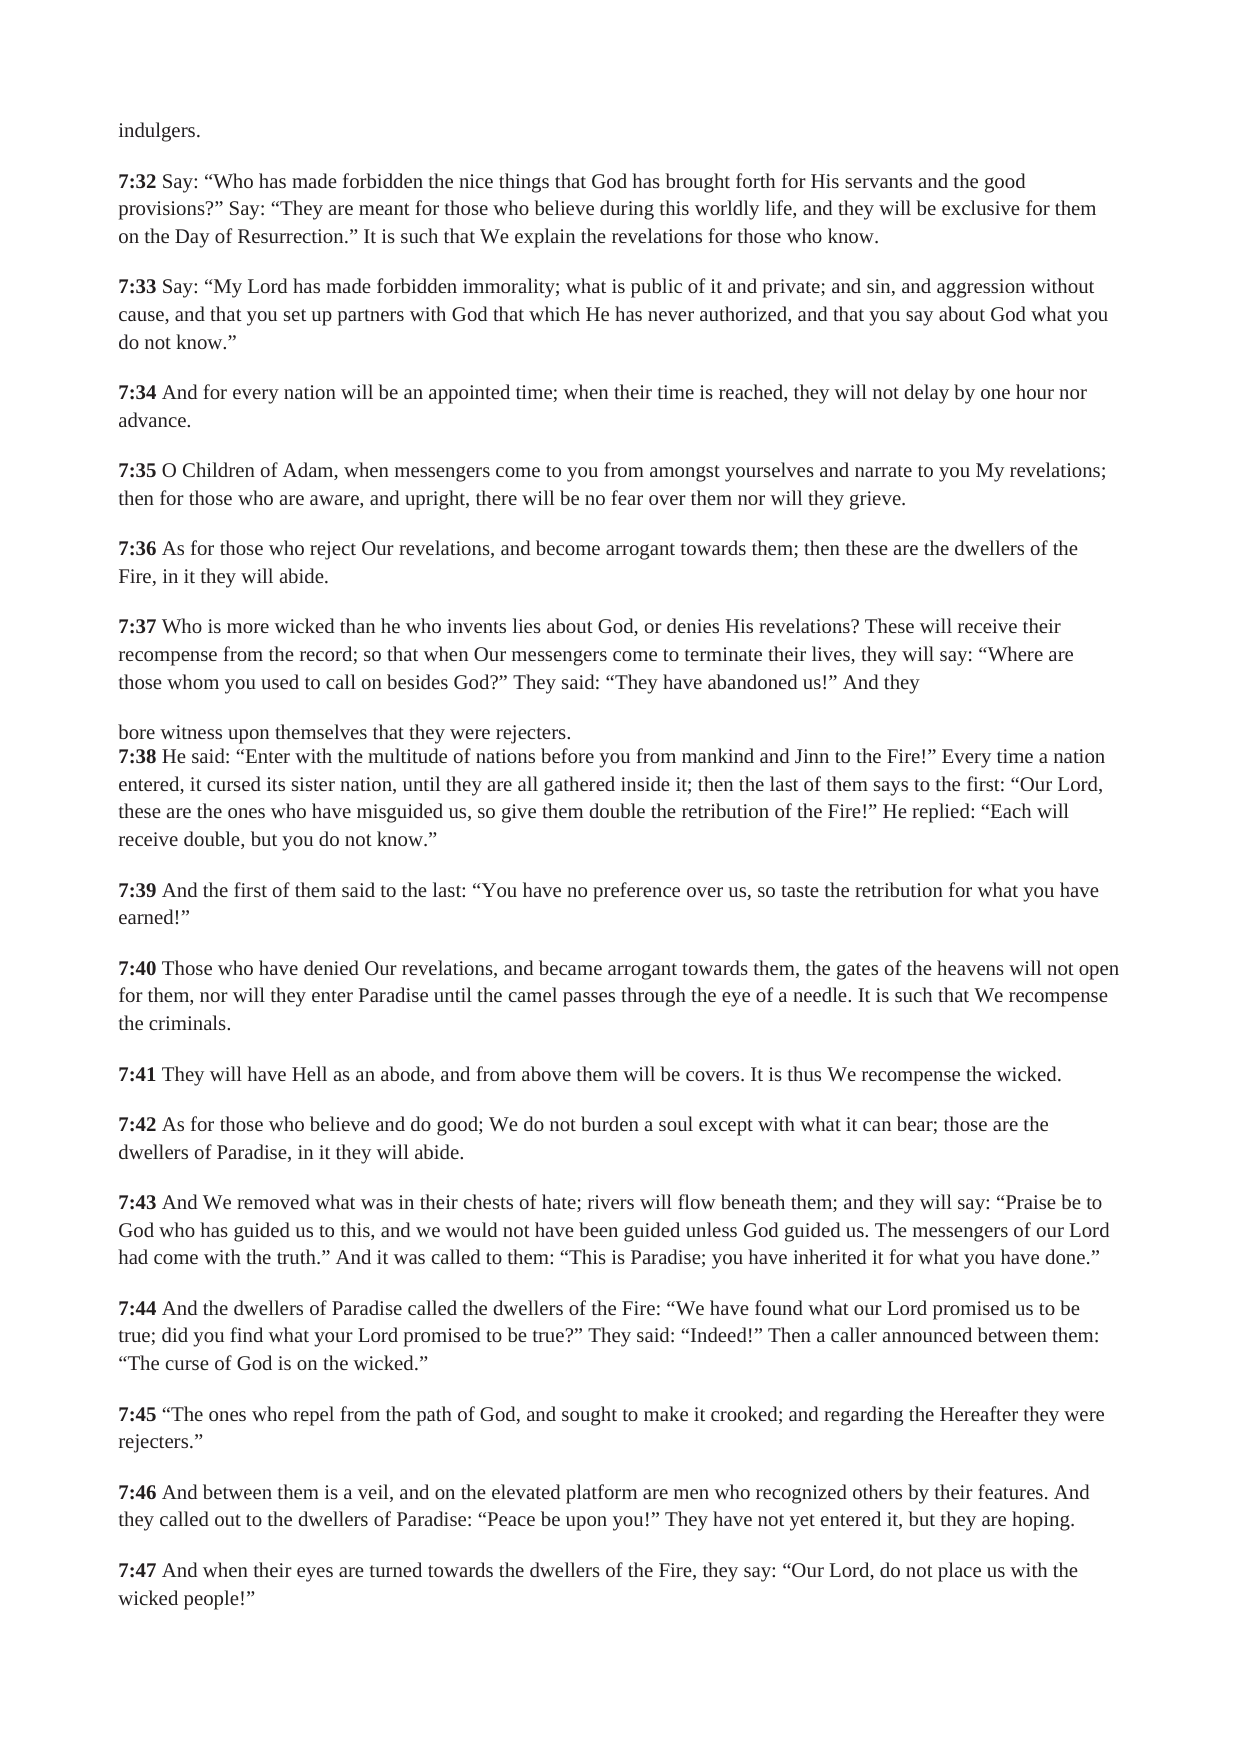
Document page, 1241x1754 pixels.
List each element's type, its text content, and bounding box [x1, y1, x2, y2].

text 7:44 And the dwellers of Paradise called the dwellers of the Fire: “We have found what our Lord promised us to be true; did you find what your Lord promised to be true?” They said: “Indeed!” Then a caller announced between them: “The curse of God is on the wicked.” [118, 1296, 1122, 1375]
text 7:35 O Children of Adam, when messengers come to you from amongst yourselves and narrate to you My revelations; then for those who are aware, and upright, there will be no fear over them nor will they grieve. [118, 458, 1122, 510]
text 7:33 Say: “My Lord has made forbidden immorality; what is public of it and private; and sin, and aggression without cause, and that you set up partners with God that which He has never authorized, and that you say about God what you do not know.” [118, 274, 1122, 354]
text 7:45 “The ones who repel from the path of God, and sought to make it crooked; and regarding the Hereafter they were rejecters.” [118, 1402, 1122, 1453]
text 7:32 Say: “Who has made forbidden the nice things that God has brought forth for His servants and the good provisions?” Say: “They are meant for those who believe during this worldly life, and they will be exclusive for them on the Day of Resurrection.” It is such that We explain the revelations for those who know. [118, 169, 1122, 248]
text 7:36 As for those who reject Our revelations, and become arrogant towards them; then these are the dwellers of the Fire, in it they will abide. [118, 536, 1122, 588]
text 7:38 He said: “Enter with the multitude of nations before you from mankind and Jinn to the Fire!” Every time a nation entered, it cursed its sister nation, until they are all gathered inside it; then the last of them says to the first: “Our Lord, these are the ones who have misguided us, so give them double the retribution of the Fire!” He replied: “Each will receive double, but you do not know.” [118, 744, 1122, 851]
text 7:40 Those who have denied Our revelations, and became arrogant towards them, the gates of the heavens will not open for them, nor will they enter Paradise until the camel passes through the eye of a needle. It is such that We recompense the criminals. [118, 956, 1122, 1035]
text 7:42 As for those who believe and do good; We do not burden a soul except with what it can bear; those are the dwellers of Paradise, in it they will abide. [118, 1112, 1122, 1164]
text 7:37 Who is more wicked than he who invents lies about God, or denies His revelations? These will receive their recompense from the record; so that when Our messengers come to terminate their lives, they will say: “Where are those whom you used to call on besides God?” They said: “They have abandoned us!” And they [118, 614, 1122, 694]
text 7:43 And We removed what was in their chests of hate; rivers will flow beneath them; and they will say: “Praise be to God who has guided us to this, and we would not have been guided unless God guided us. The messengers of our Lord had come with the truth.” And it was called to them: “This is Paradise; you have inherited it for what you have done.” [118, 1190, 1122, 1269]
text 7:39 And the first of them said to the last: “You have no preference over us, so taste the retribution for what you have earned!” [118, 878, 1122, 929]
text 7:46 And between them is a veil, and on the elevated platform are men who recognized others by their features. And they called out to the dwellers of Paradise: “Peace be upon you!” They have not yet entered it, but they are hoping. [118, 1480, 1122, 1531]
text bore witness upon themselves that they were rejecters. [118, 720, 1122, 744]
text 7:47 And when their eyes are turned towards the dwellers of the Fire, they say: “Our Lord, do not place us with the wicked people!” [118, 1558, 1122, 1609]
text indulgers. [118, 118, 1122, 142]
text 7:41 They will have Hell as an abode, and from above them will be covers. It is thus We recompense the wicked. [118, 1061, 1122, 1086]
text 7:34 And for every nation will be an appointed time; when their time is reached, they will not delay by one hour nor advance. [118, 380, 1122, 432]
